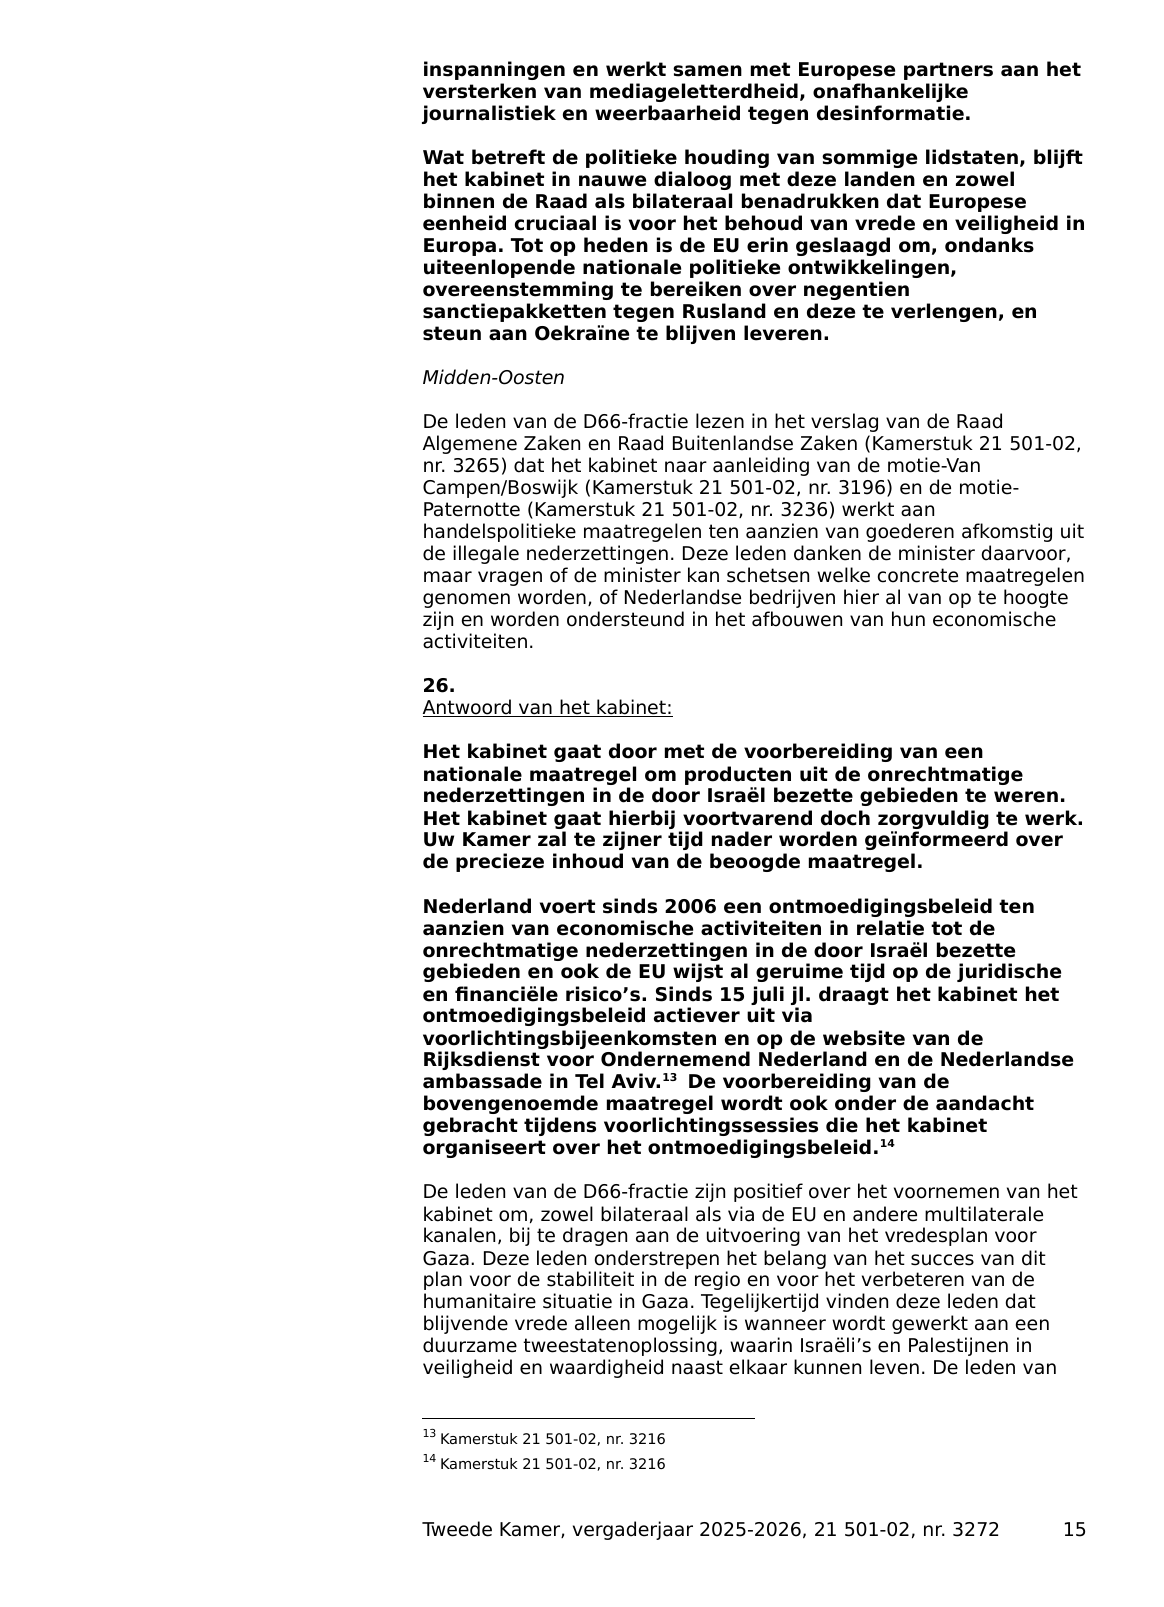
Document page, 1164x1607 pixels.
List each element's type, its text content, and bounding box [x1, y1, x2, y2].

text Kamerstuk 21 501-02, nr. 3216 [422, 1452, 1087, 1474]
text 26. [422, 675, 1087, 697]
text Antwoord van het kabinet: [422, 697, 1087, 719]
text Het kabinet gaat door met de voorbereiding van een nationale maatregel om producten uit de onrechtmatige nederzettingen in de door Israël bezette gebieden te weren. Het kabinet gaat hierbij voortvarend doch zorgvuldig te werk. Uw Kamer zal te zijner tijd nader worden geïnformeerd over de precieze inhoud van de beoogde maatregel. [422, 741, 1087, 873]
text Kamerstuk 21 501-02, nr. 3216 [422, 1427, 1087, 1449]
text De leden van de D66-fractie lezen in het verslag van de Raad Algemene Zaken en Raad Buitenlandse Zaken (Kamerstuk 21 501-02, nr. 3265) dat het kabinet naar aanleiding van de motie-Van Campen/Boswijk (Kamerstuk 21 501-02, nr. 3196) en de motie-Paternotte (Kamerstuk 21 501-02, nr. 3236) werkt aan handelspolitieke maatregelen ten aanzien van goederen afkomstig uit de illegale nederzettingen. Deze leden danken de minister daarvoor, maar vragen of de minister kan schetsen welke concrete maatregelen genomen worden, of Nederlandse bedrijven hier al van op te hoogte zijn en worden ondersteund in het afbouwen van hun economische activiteiten. [422, 411, 1087, 653]
text Nederland voert sinds 2006 een ontmoedigingsbeleid ten aanzien van economische activiteiten in relatie tot de onrechtmatige nederzettingen in de door Israël bezette gebieden en ook de EU wijst al geruime tijd op de juridische en financiële risico’s. Sinds 15 juli jl. draagt het kabinet het ontmoedigingsbeleid actiever uit via voorlichtingsbijeenkomsten en op de website van de Rijksdienst voor Ondernemend Nederland en de Nederlandse ambassade in Tel Aviv. De voorbereiding van de bovengenoemde maatregel wordt ook onder de aandacht gebracht tijdens voorlichtingssessies die het kabinet organiseert over het ontmoedigingsbeleid. [422, 896, 1087, 1159]
text De leden van de D66-fractie zijn positief over het voornemen van het kabinet om, zowel bilateraal als via de EU en andere multilaterale kanalen, bij te dragen aan de uitvoering van het vredesplan voor Gaza. Deze leden onderstrepen het belang van het succes van dit plan voor de stabiliteit in de regio en voor het verbeteren van de humanitaire situatie in Gaza. Tegelijkertijd vinden deze leden dat blijvende vrede alleen mogelijk is wanneer wordt gewerkt aan een duurzame tweestatenoplossing, waarin Israëli’s en Palestijnen in veiligheid en waardigheid naast elkaar kunnen leven. De leden van [422, 1181, 1087, 1379]
text Wat betreft de politieke houding van sommige lidstaten, blijft het kabinet in nauwe dialoog met deze landen en zowel binnen de Raad als bilateraal benadrukken dat Europese eenheid cruciaal is voor het behoud van vrede en veiligheid in Europa. Tot op heden is de EU erin geslaagd om, ondanks uiteenlopende nationale politieke ontwikkelingen, overeenstemming te bereiken over negentien sanctiepakketten tegen Rusland en deze te verlengen, en steun aan Oekraïne te blijven leveren. [422, 147, 1087, 345]
subtitle Midden-Oosten [422, 367, 1087, 389]
text inspanningen en werkt samen met Europese partners aan het versterken van mediageletterdheid, onafhankelijke journalistiek en weerbaarheid tegen desinformatie. [422, 59, 1087, 125]
